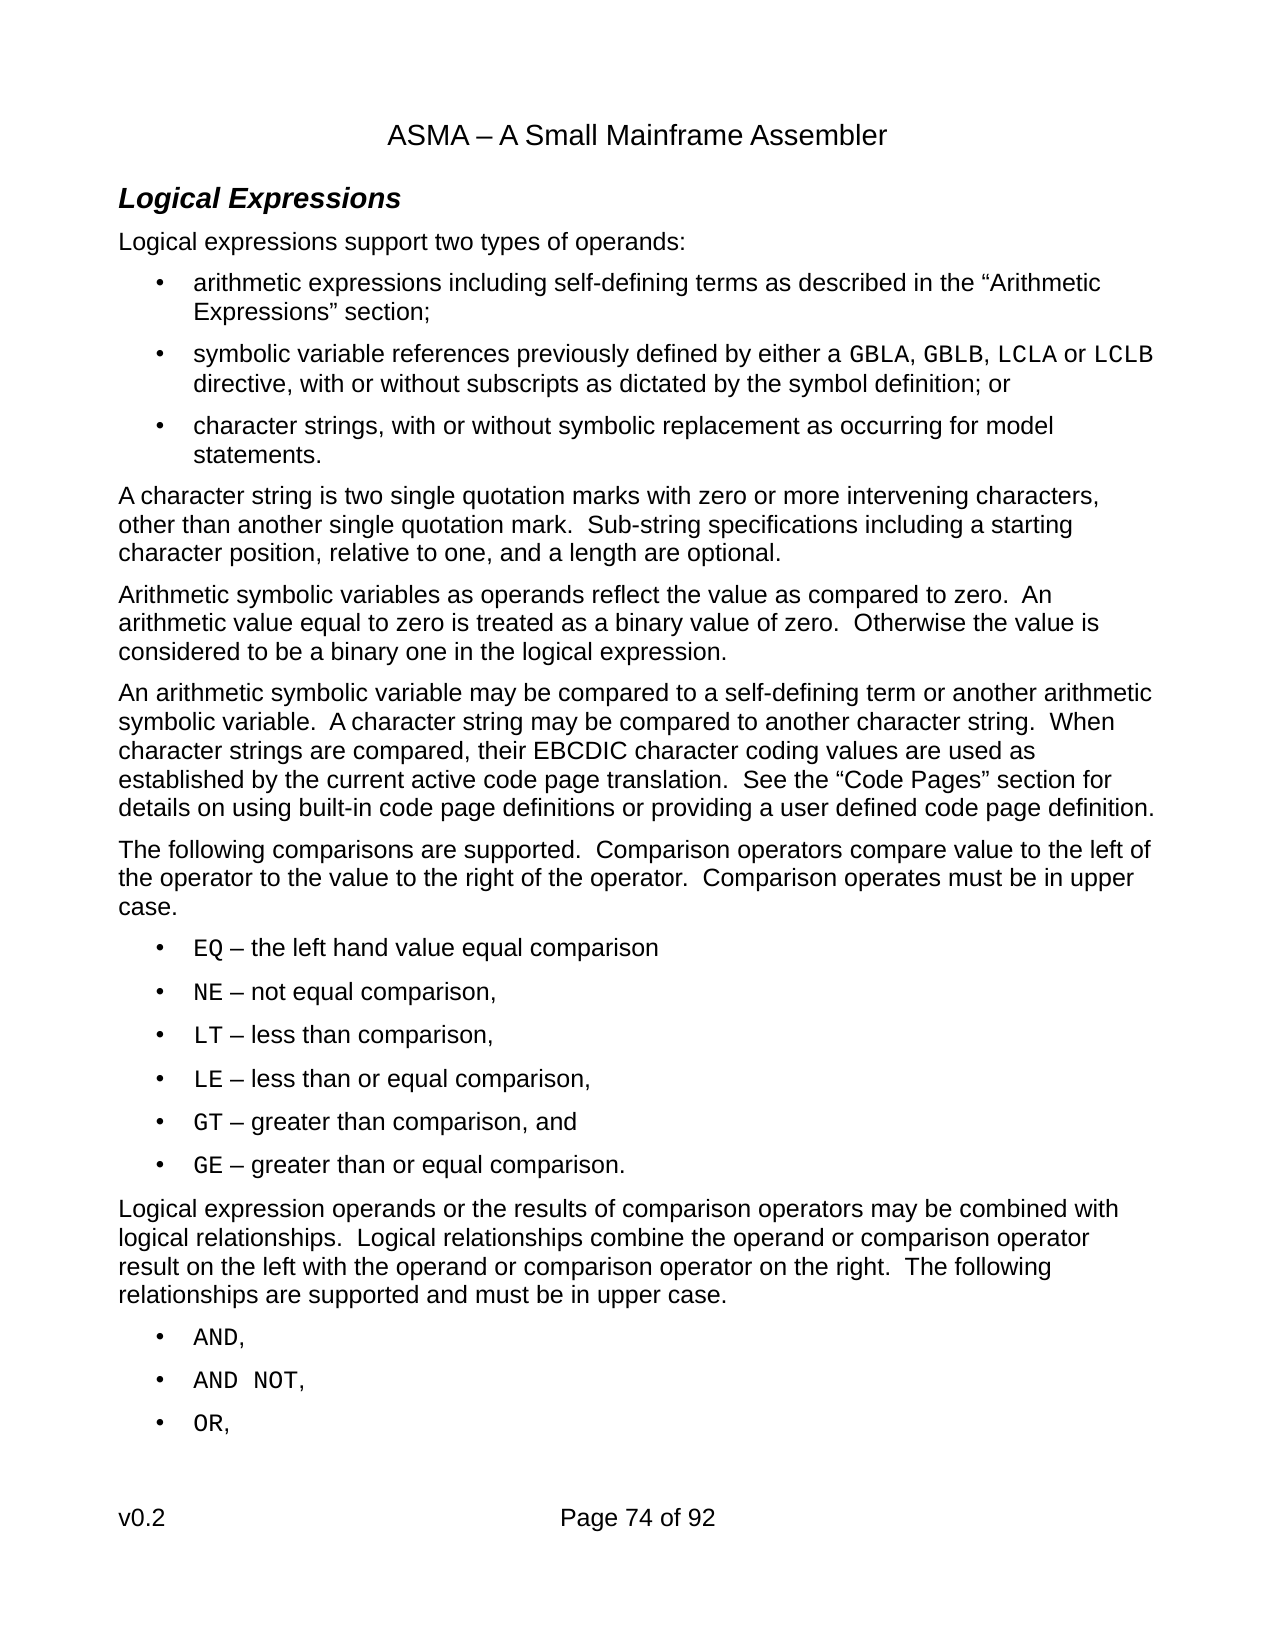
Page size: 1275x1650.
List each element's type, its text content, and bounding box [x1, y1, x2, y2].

list OR, [156, 1408, 1157, 1439]
text Arithmetic symbolic variables as operands reflect the value as compared to zero. An arithmetic value equal to zero is treated as a binary value of zero. Otherwise the value is considered to be a binary one in the logical expression. [118, 579, 1157, 666]
list NE – not equal comparison, [156, 977, 1157, 1008]
text An arithmetic symbolic variable may be compared to a self-defining term or another arithmetic symbolic variable. A character string may be compared to another character string. When character strings are compared, their EBCDIC character coding values are used as established by the current active code page translation. See the “Code Pages” section for details on using built-in code page definitions or providing a user defined code page definition. [118, 678, 1157, 822]
list character strings, with or without symbolic replacement as occurring for model statements. [156, 411, 1157, 468]
list arithmetic expressions including self-defining terms as described in the “Arithmetic Expressions” section; [156, 268, 1157, 326]
subtitle Logical Expressions [118, 181, 1157, 215]
list GE – greater than or equal comparison. [156, 1151, 1157, 1181]
text Logical expression operands or the results of comparison operators may be combined with logical relationships. Logical relationships combine the operand or comparison operator result on the left with the operand or comparison operator on the right. The following relationships are supported and must be in upper case. [118, 1194, 1157, 1309]
list AND NOT, [156, 1365, 1157, 1396]
list EQ – the left hand value equal comparison [156, 933, 1157, 964]
list LE – less than or equal comparison, [156, 1064, 1157, 1094]
list GT – greater than comparison, and [156, 1107, 1157, 1138]
text Logical expressions support two types of operands: [118, 227, 1157, 256]
list symbolic variable references previously defined by either a GBLA, GBLB, LCLA or LCLB directive, with or without subscripts as dictated by the symbol definition; or [156, 338, 1157, 398]
list AND, [156, 1321, 1157, 1352]
text A character string is two single quotation marks with zero or more intervening characters, other than another single quotation mark. Sub-string specifications including a starting character position, relative to one, and a length are optional. [118, 481, 1157, 567]
text The following comparisons are supported. Comparison operators compare value to the left of the operator to the value to the right of the operator. Comparison operates must be in upper case. [118, 834, 1157, 921]
list LT – less than comparison, [156, 1020, 1157, 1051]
